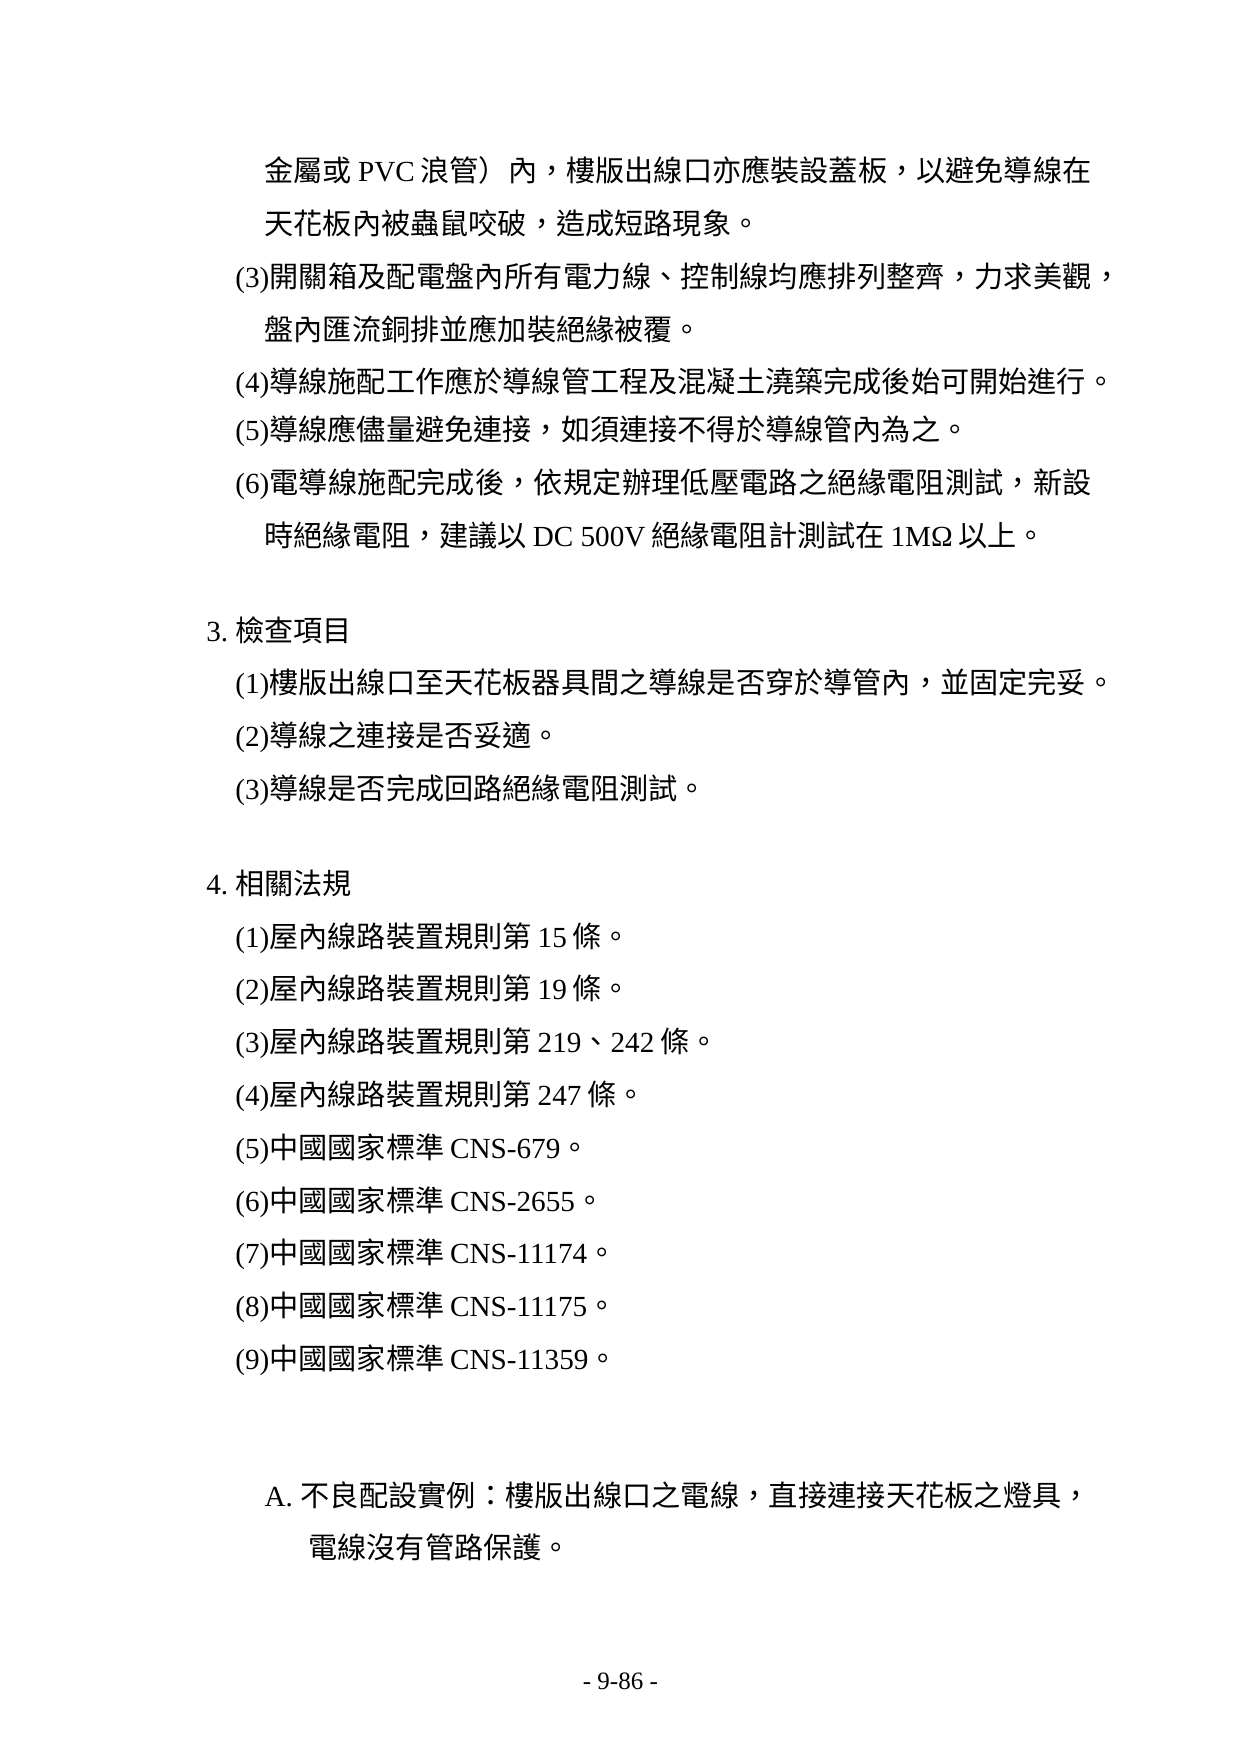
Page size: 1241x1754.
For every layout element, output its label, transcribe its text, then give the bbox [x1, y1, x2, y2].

text (1)屋內線路裝置規則第15條。 [235, 913, 1092, 955]
text 金屬或PVC浪管）內，樓版出線口亦應裝設蓋板，以避免導線在天花板內被蟲鼠咬破，造成短路現象。 [235, 148, 1092, 243]
text (2)屋內線路裝置規則第19條。 [235, 966, 1092, 1008]
text (6)中國國家標準CNS-2655。 [235, 1177, 1092, 1219]
text (5)中國國家標準CNS-679。 [235, 1124, 1092, 1167]
text (8)中國國家標準CNS-11175。 [235, 1283, 1092, 1325]
text (1)樓版出線口至天花板器具間之導線是否穿於導管內，並固定完妥。 [235, 660, 1092, 702]
text 4. 相關法規 [206, 860, 1092, 903]
text (9)中國國家標準CNS-11359。 [235, 1336, 1092, 1378]
text (2)導線之連接是否妥適。 [235, 713, 1092, 755]
text 3. 檢查項目 [206, 607, 1092, 649]
text (5)導線應儘量避免連接，如須連接不得於導線管內為之。 [235, 407, 1092, 449]
text (6)電導線施配完成後，依規定辦理低壓電路之絕緣電阻測試，新設時絕緣電阻，建議以DC 500V絕緣電阻計測試在1MΩ以上。 [235, 460, 1092, 555]
text (7)中國國家標準CNS-11174。 [235, 1230, 1092, 1272]
text A. 不良配設實例：樓版出線口之電線，直接連接天花板之燈具，電線沒有管路保護。 [264, 1472, 1092, 1567]
text (4)屋內線路裝置規則第247條。 [235, 1072, 1092, 1114]
text (4)導線施配工作應於導線管工程及混凝土澆築完成後始可開始進行。 [235, 359, 1123, 401]
text (3)屋內線路裝置規則第219、242條。 [235, 1019, 1092, 1061]
text (3)導線是否完成回路絕緣電阻測試。 [235, 766, 1092, 808]
text (3)開關箱及配電盤內所有電力線、控制線均應排列整齊，力求美觀，盤內匯流銅排並應加裝絕緣被覆。 [235, 253, 1092, 348]
